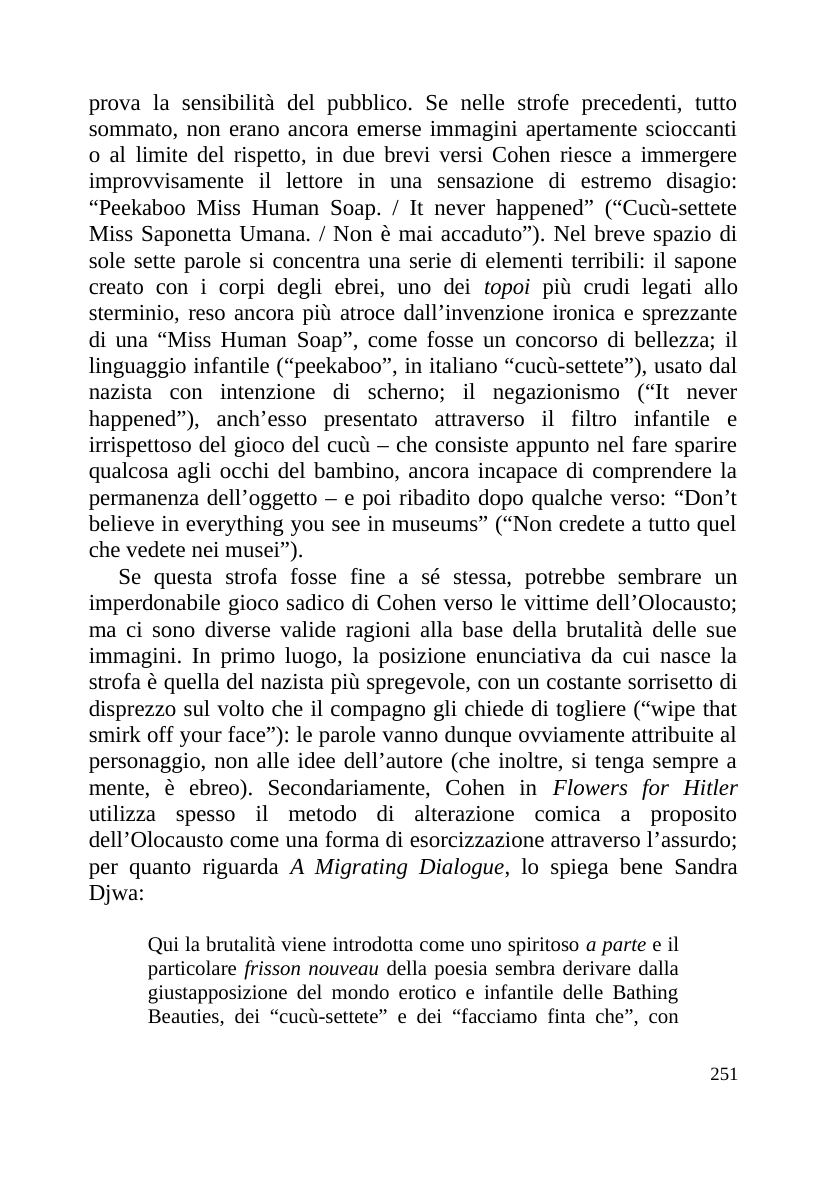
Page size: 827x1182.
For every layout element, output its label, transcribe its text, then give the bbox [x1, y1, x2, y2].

text Qui la brutalità viene introdotta come uno spiritoso a parte e il particolare frisson nouveau della poesia sembra derivare dalla giustapposizione del mondo erotico e infantile delle Bathing Beauties, dei “cucù-settete” e dei “facciamo finta che”, con [148, 932, 679, 1028]
text prova la sensibilità del pubblico. Se nelle strofe precedenti, tutto sommato, non erano ancora emerse immagini apertamente scioccanti o al limite del rispetto, in due brevi versi Cohen riesce a immergere improvvisamente il lettore in una sensazione di estremo disagio: “Peekaboo Miss Human Soap. / It never happened” (“Cucù-settete Miss Saponetta Umana. / Non è mai accaduto”). Nel breve spazio di sole sette parole si concentra una serie di elementi terribili: il sapone creato con i corpi degli ebrei, uno dei topoi più crudi legati allo sterminio, reso ancora più atroce dall’invenzione ironica e sprezzante di una “Miss Human Soap”, come fosse un concorso di bellezza; il linguaggio infantile (“peekaboo”, in italiano “cucù-settete”), usato dal nazista con intenzione di scherno; il negazionismo (“It never happened”), anch’esso presentato attraverso il filtro infantile e irrispettoso del gioco del cucù – che consiste appunto nel fare sparire qualcosa agli occhi del bambino, ancora incapace di comprendere la permanenza dell’oggetto – e poi ribadito dopo qualche verso: “Don’t believe in everything you see in museums” (“Non credete a tutto quel che vedete nei musei”). [88, 88, 738, 563]
text Se questa strofa fosse fine a sé stessa, potrebbe sembrare un imperdonabile gioco sadico di Cohen verso le vittime dell’Olocausto; ma ci sono diverse valide ragioni alla base della brutalità delle sue immagini. In primo luogo, la posizione enunciativa da cui nasce la strofa è quella del nazista più spregevole, con un costante sorrisetto di disprezzo sul volto che il compagno gli chiede di togliere (“wipe that smirk off your face”): le parole vanno dunque ovviamente attribuite al personaggio, non alle idee dell’autore (che inoltre, si tenga sempre a mente, è ebreo). Secondariamente, Cohen in Flowers for Hitler utilizza spesso il metodo di alterazione comica a proposito dell’Olocausto come una forma di esorcizzazione attraverso l’assurdo; per quanto riguarda A Migrating Dialogue, lo spiega bene Sandra Djwa: [88, 563, 738, 906]
